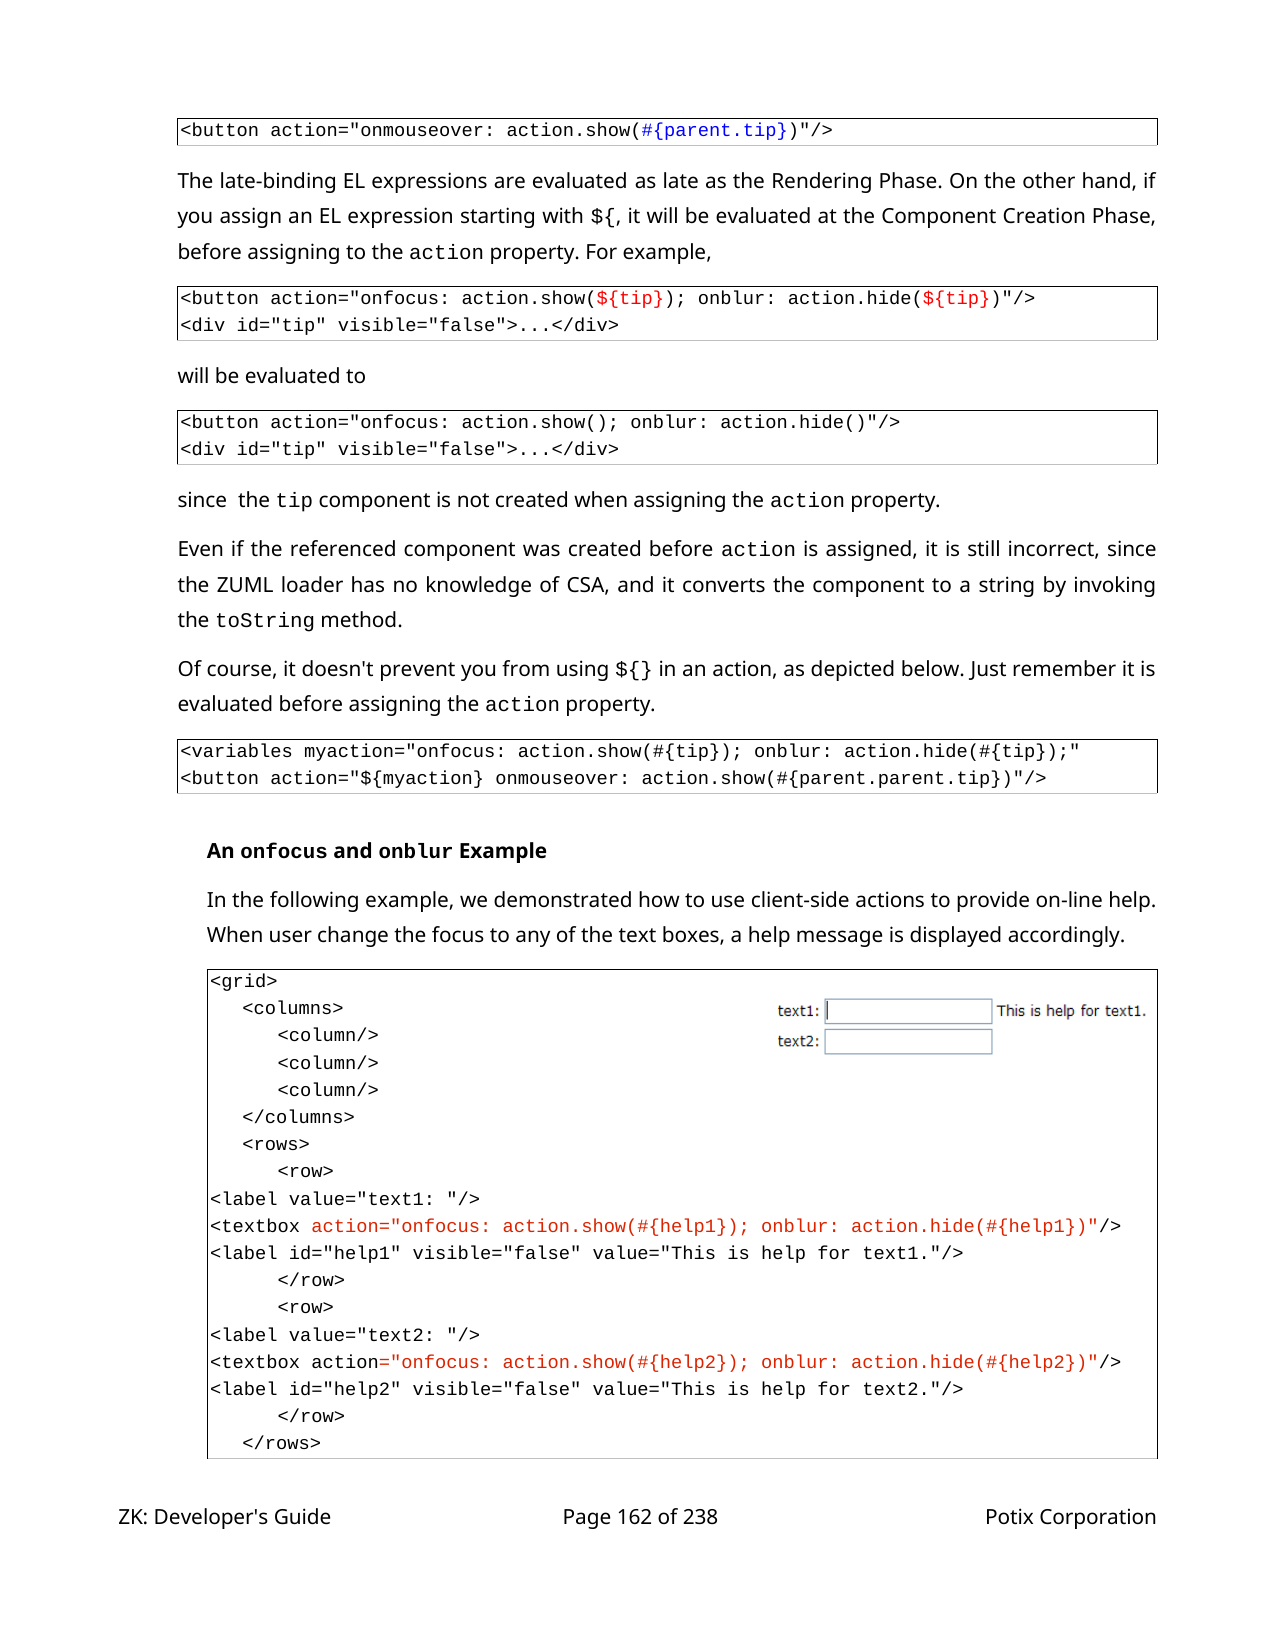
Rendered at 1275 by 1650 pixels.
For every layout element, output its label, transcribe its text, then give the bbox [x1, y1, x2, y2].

text The late-binding EL expressions are evaluated as late as the Rendering Phase. On the other hand, if you assign an EL expression starting with ${, it will be evaluated at the Component Creation Phase, before assigning to the action property. For example, [177, 166, 1157, 265]
text <grid> [208, 970, 1157, 993]
text </row> [208, 1268, 1157, 1292]
text </row> [208, 1404, 1157, 1428]
text <column/> [208, 1023, 776, 1048]
text <column/> [208, 1078, 1157, 1102]
subtitle An onfocus and onblur Example [207, 836, 1157, 864]
text <label id="help1" visible="false" value="This is help for text1."/> [208, 1241, 1157, 1265]
text <label value="text1: "/> [208, 1186, 1157, 1211]
text <button action="onfocus: action.show(); onblur: action.hide()"/> [178, 411, 1157, 434]
text <textbox action="onfocus: action.show(#{help2}); onblur: action.hide(#{help2})"/> [208, 1349, 1157, 1374]
text <button action="onfocus: action.show(${tip}); onblur: action.hide(${tip})"/> [178, 287, 1157, 310]
text </rows> [208, 1431, 1157, 1458]
text <label value="text2: "/> [208, 1322, 1157, 1347]
text Even if the referenced component was created before action is assigned, it is still incorrect, since the ZUML loader has no knowledge of CSA, and it converts the component to a string by invoking the toString method. [177, 534, 1157, 633]
picture [776, 994, 1152, 1058]
text <row> [208, 1295, 1157, 1319]
text </columns> [208, 1105, 1157, 1129]
text <button action="${myaction} onmouseover: action.show(#{parent.parent.tip})"/> [178, 766, 1157, 793]
text since the tip component is not created when assigning the action property. [177, 485, 1157, 513]
text <div id="tip" visible="false">...</div> [178, 313, 1157, 340]
text will be evaluated to [177, 361, 1157, 389]
text <rows> [208, 1132, 1157, 1156]
text <div id="tip" visible="false">...</div> [178, 437, 1157, 464]
text <column/> [208, 1051, 1157, 1075]
text <button action="onmouseover: action.show(#{parent.tip})"/> [178, 119, 1157, 145]
text In the following example, we demonstrated how to use client-side actions to provide on-line help. When user change the focus to any of the text boxes, a help message is displayed accordingly. [207, 885, 1157, 948]
text <label id="help2" visible="false" value="This is help for text2."/> [208, 1377, 1157, 1401]
text <row> [208, 1159, 1157, 1183]
text <variables myaction="onfocus: action.show(#{tip}); onblur: action.hide(#{tip});" [178, 740, 1157, 763]
text <textbox action="onfocus: action.show(#{help1}); onblur: action.hide(#{help1})"/> [208, 1214, 1157, 1238]
text Of course, it doesn't prevent you from using ${} in an action, as depicted below. Just remember it is evaluated before assigning the action property. [177, 654, 1157, 718]
text <columns> [208, 996, 776, 1020]
